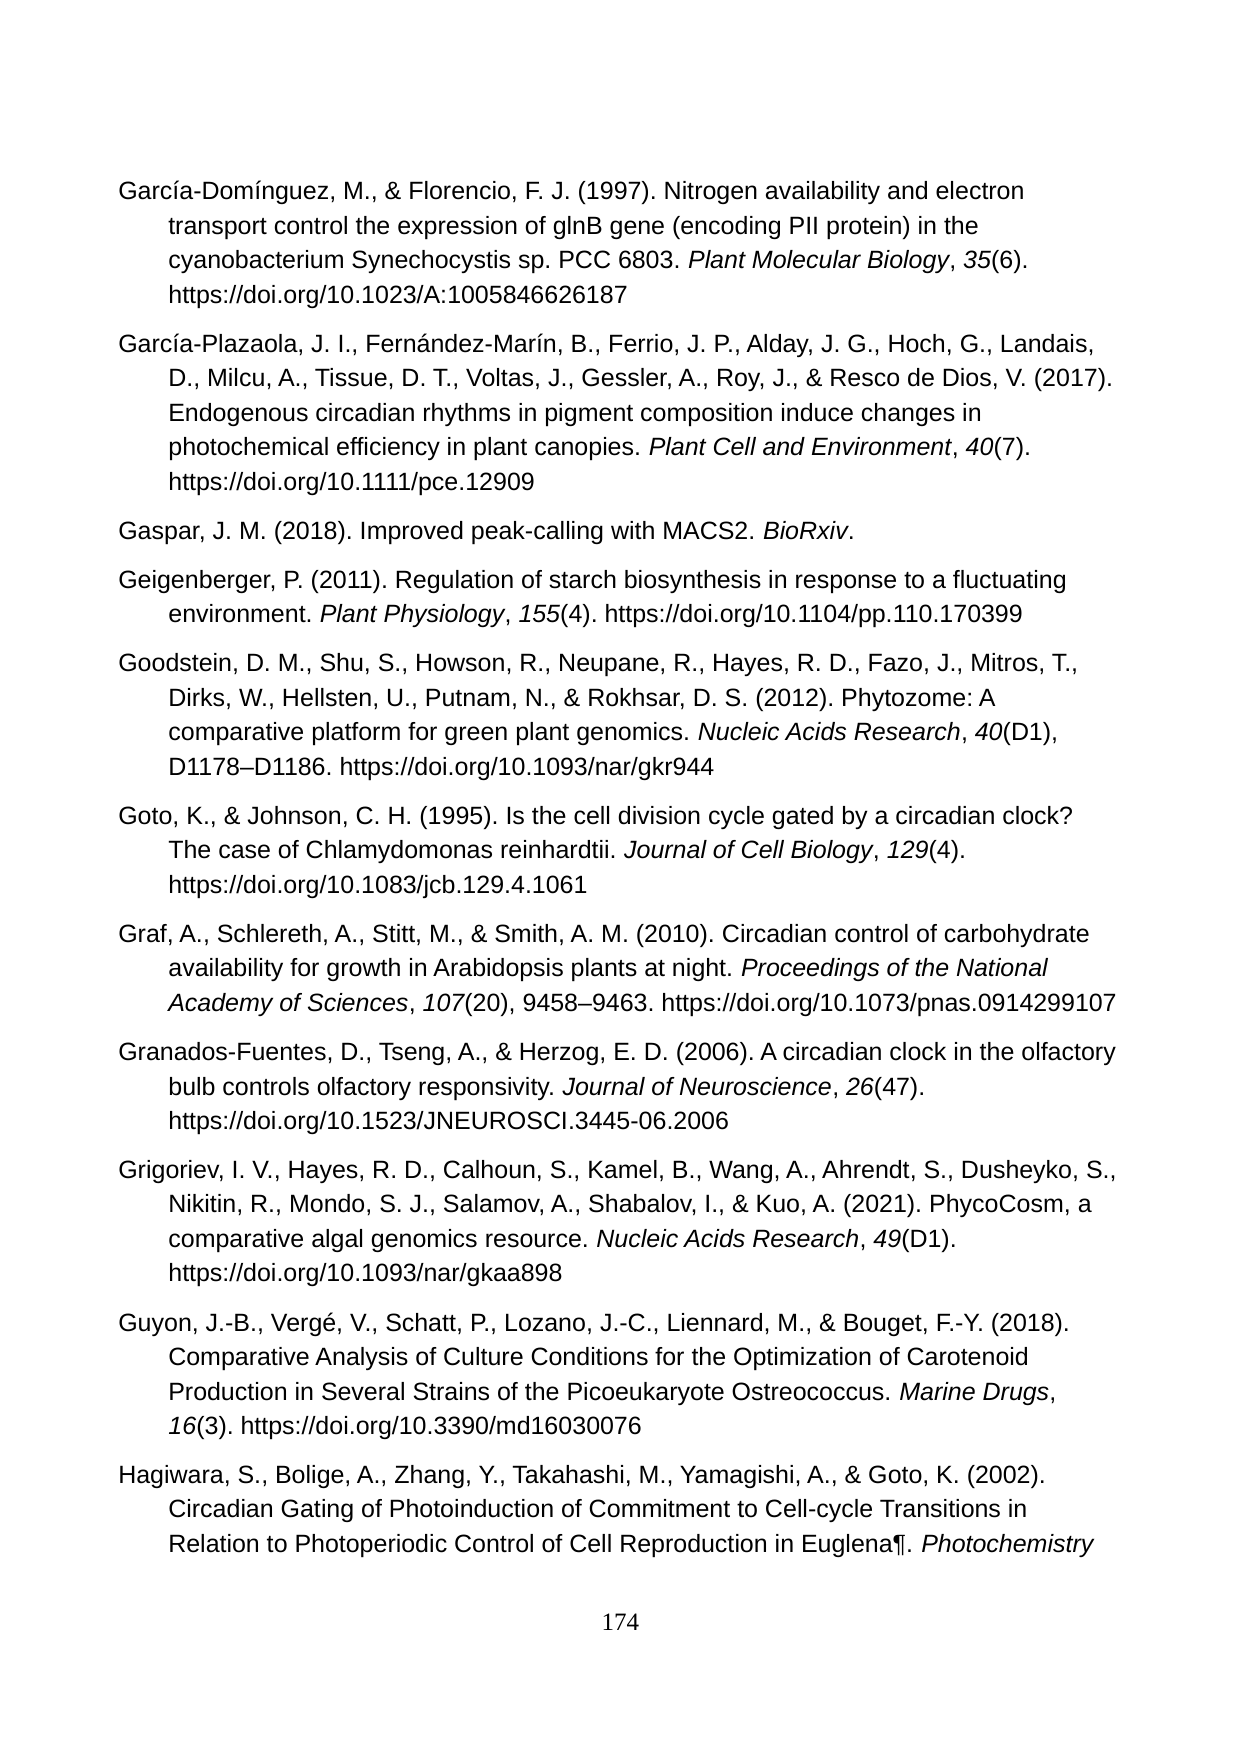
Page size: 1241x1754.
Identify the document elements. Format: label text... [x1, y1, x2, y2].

text Goto, K., & Johnson, C. H. (1995). Is the cell division cycle gated by a circadian clock? The case of Chlamydomonas reinhardtii. Journal of Cell Biology, 129(4). https://doi.org/10.1083/jcb.129.4.1061 [118, 801, 1122, 899]
text García-Domínguez, M., & Florencio, F. J. (1997). Nitrogen availability and electron transport control the expression of glnB gene (encoding PII protein) in the cyanobacterium Synechocystis sp. PCC 6803. Plant Molecular Biology, 35(6). https://doi.org/10.1023/A:1005846626187 [118, 176, 1122, 308]
text García-Plazaola, J. I., Fernández-Marín, B., Ferrio, J. P., Alday, J. G., Hoch, G., Landais, D., Milcu, A., Tissue, D. T., Voltas, J., Gessler, A., Roy, J., & Resco de Dios, V. (2017). Endogenous circadian rhythms in pigment composition induce changes in photochemical efficiency in plant canopies. Plant Cell and Environment, 40(7). https://doi.org/10.1111/pce.12909 [118, 329, 1122, 496]
text Hagiwara, S., Bolige, A., Zhang, Y., Takahashi, M., Yamagishi, A., & Goto, K. (2002). Circadian Gating of Photoinduction of Commitment to Cell-cycle Transitions in Relation to Photoperiodic Control of Cell Reproduction in Euglena¶. Photochemistry [118, 1460, 1122, 1558]
text Goodstein, D. M., Shu, S., Howson, R., Neupane, R., Hayes, R. D., Fazo, J., Mitros, T., Dirks, W., Hellsten, U., Putnam, N., & Rokhsar, D. S. (2012). Phytozome: A comparative platform for green plant genomics. Nucleic Acids Research, 40(D1), D1178–D1186. https://doi.org/10.1093/nar/gkr944 [118, 648, 1122, 781]
text Granados-Fuentes, D., Tseng, A., & Herzog, E. D. (2006). A circadian clock in the olfactory bulb controls olfactory responsivity. Journal of Neuroscience, 26(47). https://doi.org/10.1523/JNEUROSCI.3445-06.2006 [118, 1037, 1122, 1135]
text Grigoriev, I. V., Hayes, R. D., Calhoun, S., Kamel, B., Wang, A., Ahrendt, S., Dusheyko, S., Nikitin, R., Mondo, S. J., Salamov, A., Shabalov, I., & Kuo, A. (2021). PhycoCosm, a comparative algal genomics resource. Nucleic Acids Research, 49(D1). https://doi.org/10.1093/nar/gkaa898 [118, 1155, 1122, 1287]
text Graf, A., Schlereth, A., Stitt, M., & Smith, A. M. (2010). Circadian control of carbohydrate availability for growth in Arabidopsis plants at night. Proceedings of the National Academy of Sciences, 107(20), 9458–9463. https://doi.org/10.1073/pnas.0914299107 [118, 919, 1122, 1017]
text Gaspar, J. M. (2018). Improved peak-calling with MACS2. BioRxiv. [118, 516, 1122, 544]
text Geigenberger, P. (2011). Regulation of starch biosynthesis in response to a fluctuating environment. Plant Physiology, 155(4). https://doi.org/10.1104/pp.110.170399 [118, 565, 1122, 628]
text Guyon, J.-B., Vergé, V., Schatt, P., Lozano, J.-C., Liennard, M., & Bouget, F.-Y. (2018). Comparative Analysis of Culture Conditions for the Optimization of Carotenoid Production in Several Strains of the Picoeukaryote Ostreococcus. Marine Drugs, 16(3). https://doi.org/10.3390/md16030076 [118, 1307, 1122, 1440]
